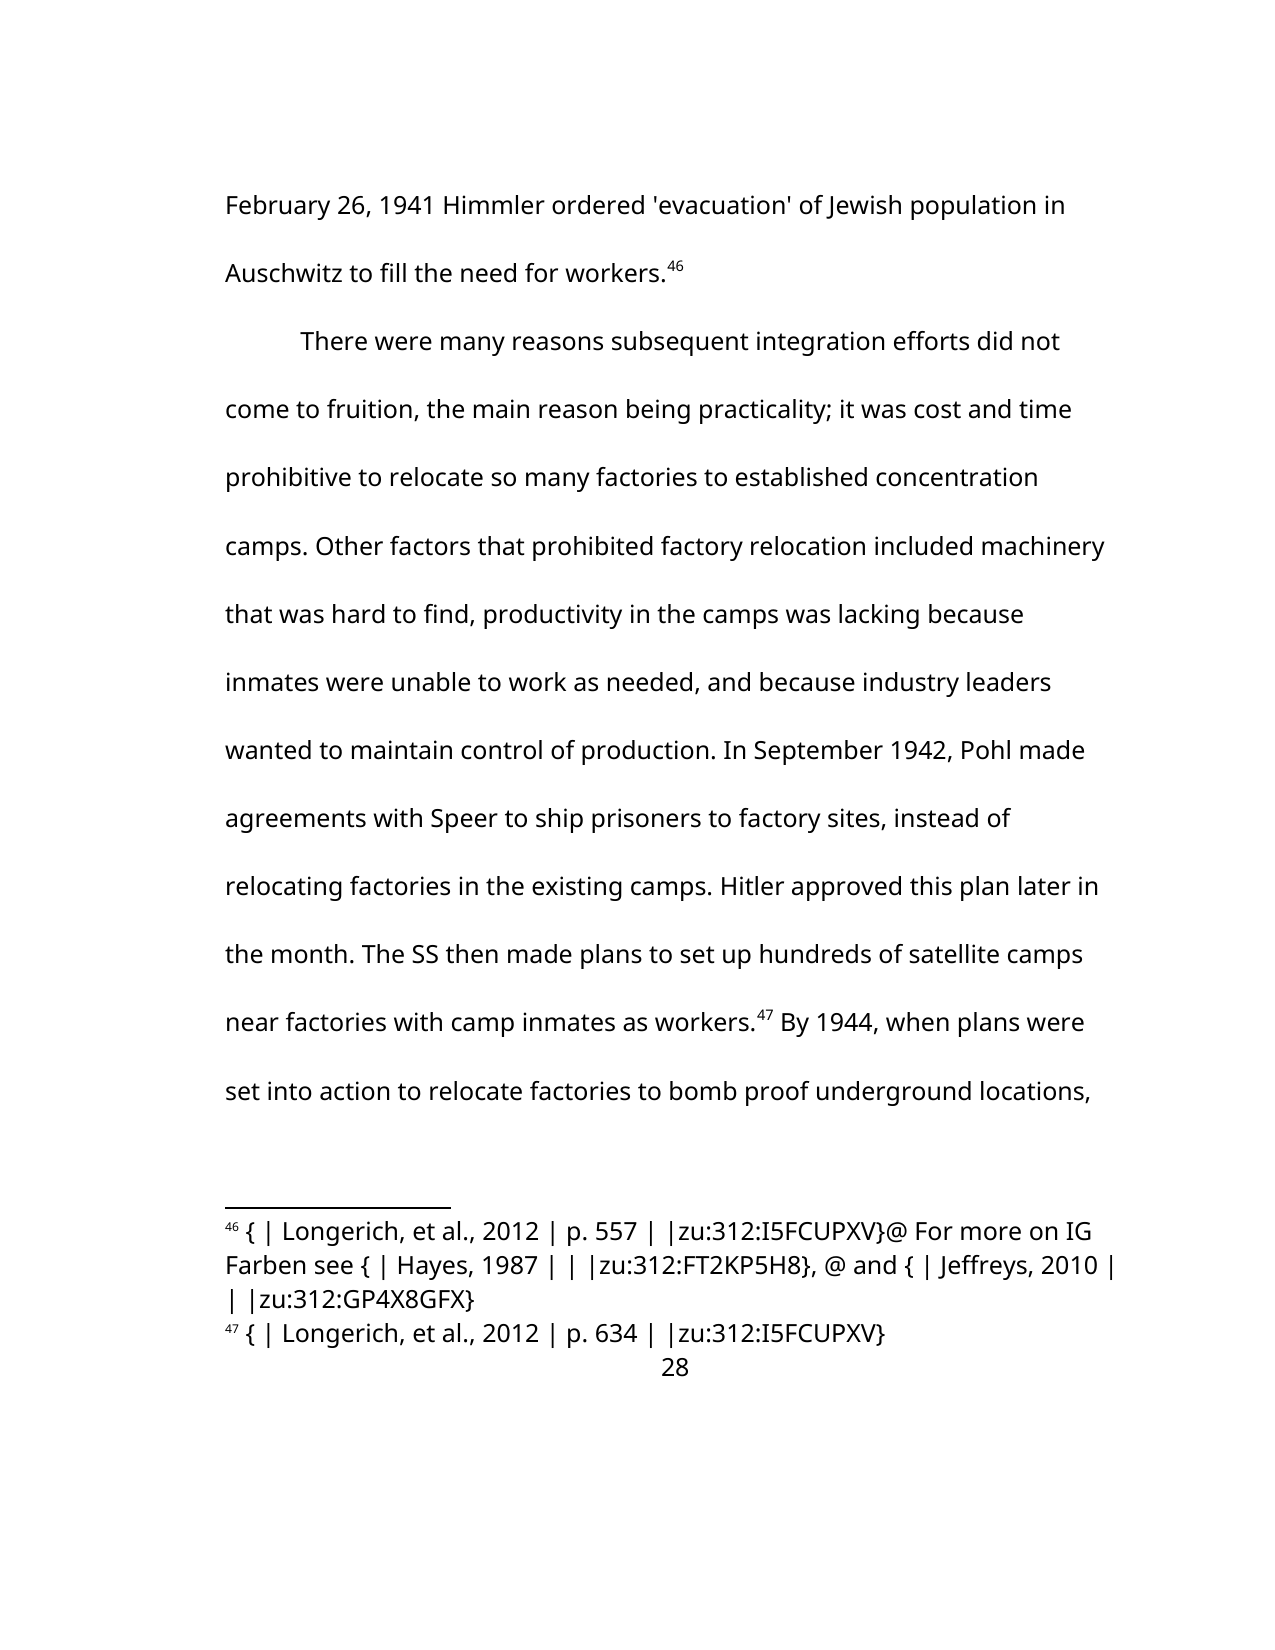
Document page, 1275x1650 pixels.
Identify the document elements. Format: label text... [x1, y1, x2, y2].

text February 26, 1941 Himmler ordered 'evacuation' of Jewish population in Auschwitz to fill the need for workers. [225, 187, 1125, 290]
text { | Longerich, et al., 2012 | p. 634 | |zu:312:I5FCUPXV} [225, 1316, 1125, 1350]
text { | Longerich, et al., 2012 | p. 557 | |zu:312:I5FCUPXV}@ For more on IG Farben see { | Hayes, 1987 | | |zu:312:FT2KP5H8}, @ and { | Jeffreys, 2010 | | |zu:312:GP4X8GFX} [225, 1214, 1125, 1316]
text There were many reasons subsequent integration efforts did not come to fruition, the main reason being practicality; it was cost and time prohibitive to relocate so many factories to established concentration camps. Other factors that prohibited factory relocation included machinery that was hard to find, productivity in the camps was lacking because inmates were unable to work as needed, and because industry leaders wanted to maintain control of production. In September 1942, Pohl made agreements with Speer to ship prisoners to factory sites, instead of relocating factories in the existing camps. Hitler approved this plan later in the month. The SS then made plans to set up hundreds of satellite camps near factories with camp inmates as workers. By 1944, when plans were set into action to relocate factories to bomb proof underground locations, [225, 324, 1125, 1107]
